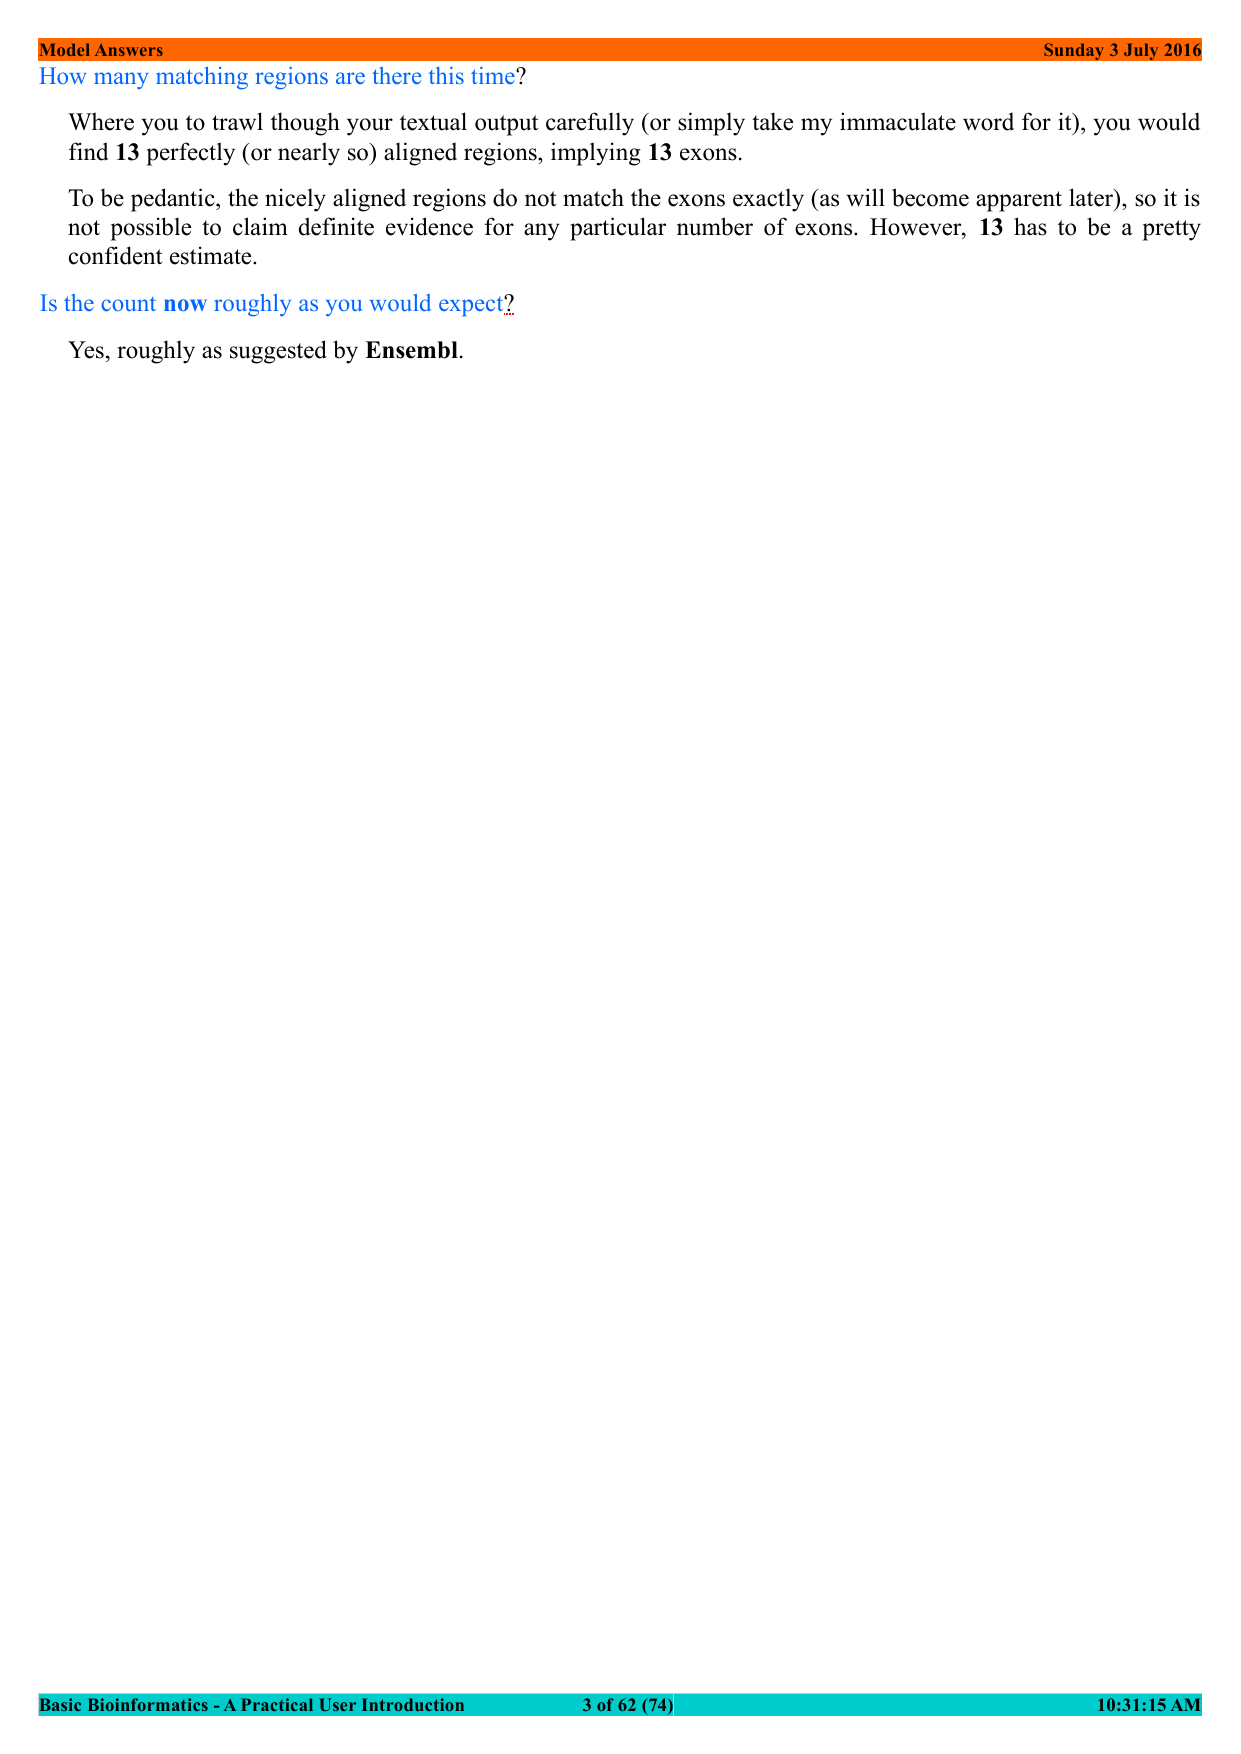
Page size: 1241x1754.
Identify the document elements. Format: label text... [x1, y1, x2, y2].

text How many matching regions are there this time? [38, 61, 1202, 89]
text Yes, roughly as suggested by Ensembl. [68, 335, 1202, 364]
text Is the count now roughly as you would expect? [39, 288, 1202, 317]
text To be pedantic, the nicely aligned regions do not match the exons exactly (as will become apparent later), so it is not possible to claim definite evidence for any particular number of exons. However, 13 has to be a pretty confident estimate. [68, 183, 1202, 270]
text Where you to trawl though your textual output carefully (or simply take my immaculate word for it), you would find 13 perfectly (or nearly so) aligned regions, implying 13 exons. [68, 107, 1202, 165]
